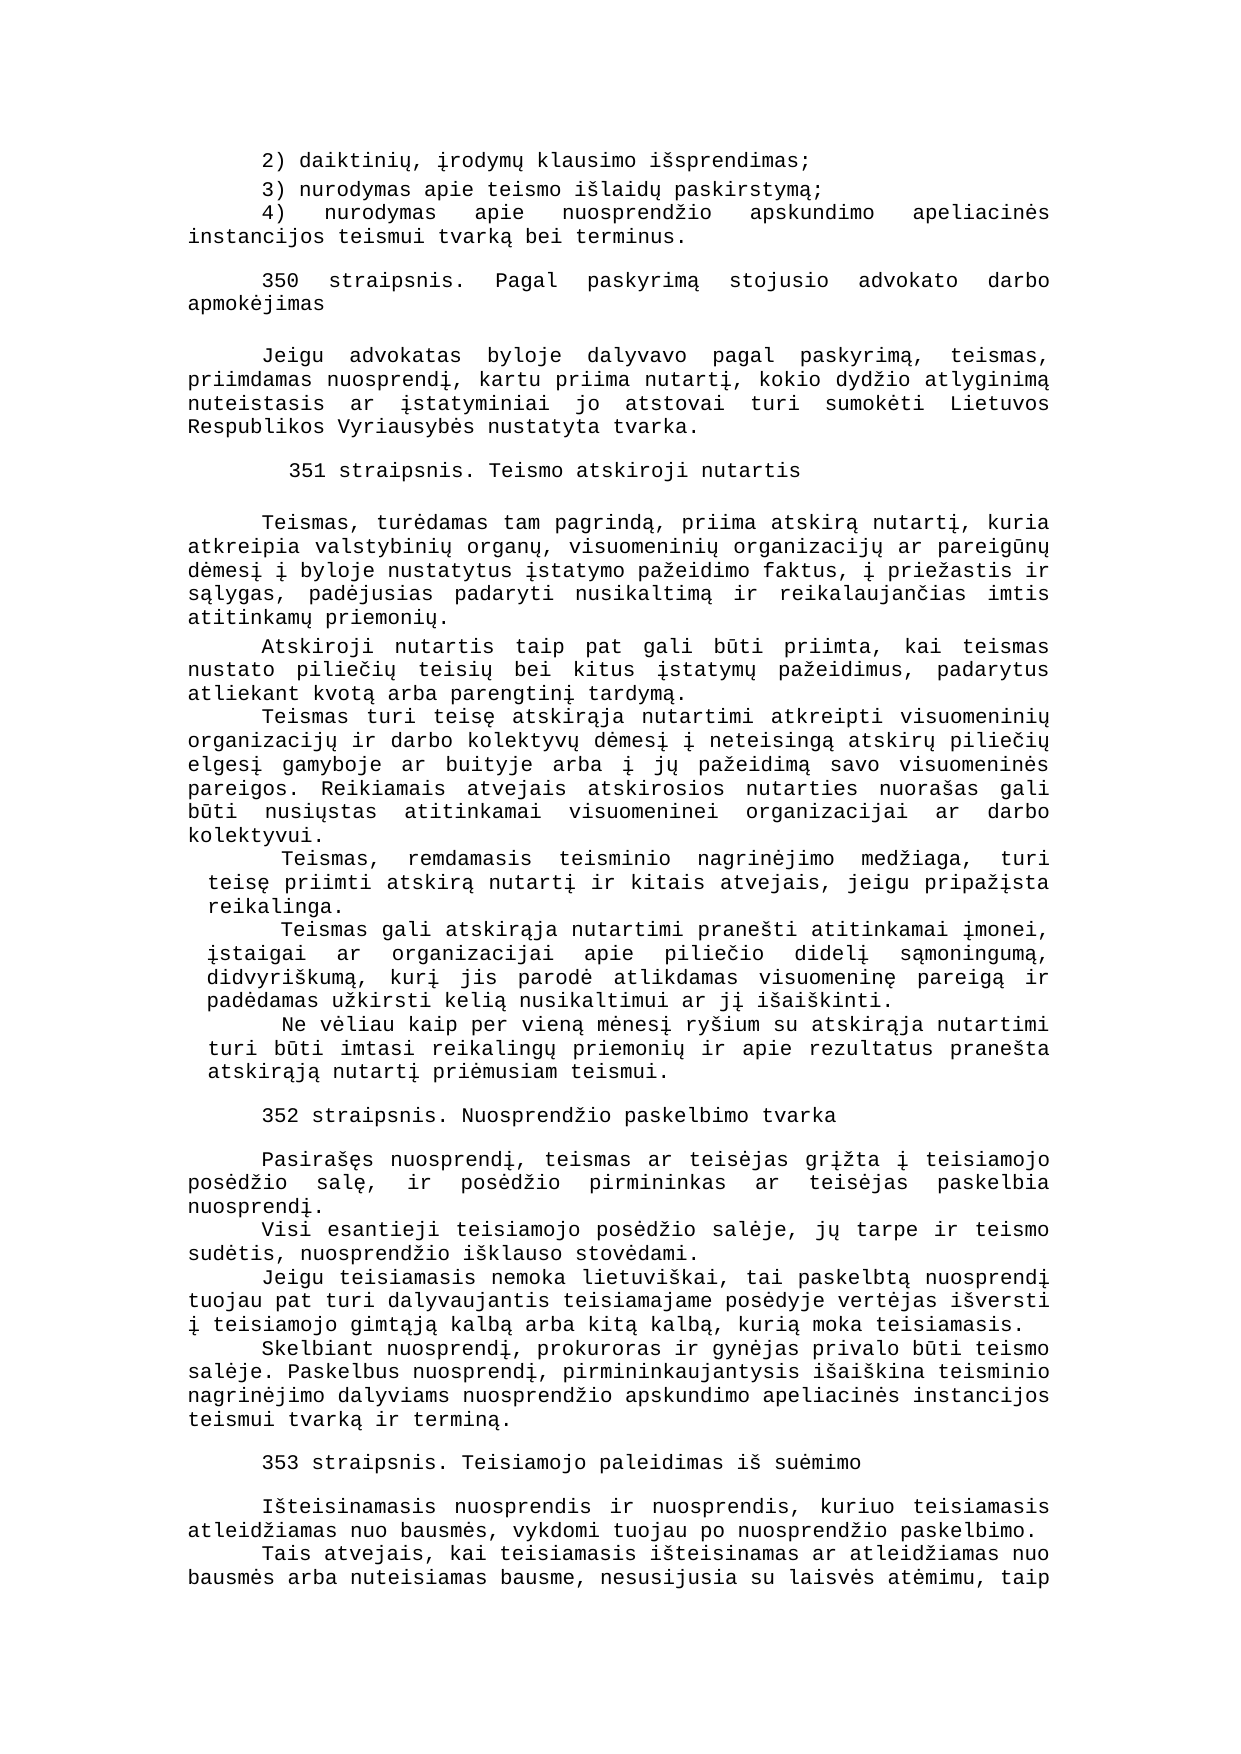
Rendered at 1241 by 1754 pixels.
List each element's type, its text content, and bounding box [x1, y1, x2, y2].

text Ne vėliau kaip per vieną mėnesį ryšium su atskirąja nutartimi turi būti imtasi reikalingų priemonių ir apie rezultatus pranešta atskirąją nutartį priėmusiam teismui. [207, 1014, 1050, 1085]
text 352 straipsnis. Nuosprendžio paskelbimo tvarka [187, 1105, 1050, 1128]
text Visi esantieji teisiamojo posėdžio salėje, jų tarpe ir teismo sudėtis, nuosprendžio išklauso stovėdami. [187, 1219, 1050, 1267]
text 3) nurodymas apie teismo išlaidų paskirstymą; [187, 179, 1050, 202]
text 350 straipsnis. Pagal paskyrimą stojusio advokato darbo apmokėjimas [187, 269, 1050, 317]
text Skelbiant nuosprendį, prokuroras ir gynėjas privalo būti teismo salėje. Paskelbus nuosprendį, pirmininkaujantysis išaiškina teisminio nagrinėjimo dalyviams nuosprendžio apskundimo apeliacinės instancijos teismui tvarką ir terminą. [187, 1338, 1050, 1432]
text 2) daiktinių, įrodymų klausimo išsprendimas; [187, 150, 1050, 174]
text Tais atvejais, kai teisiamasis išteisinamas ar atleidžiamas nuo bausmės arba nuteisiamas bausme, nesusijusia su laisvės atėmimu, taip [187, 1543, 1050, 1591]
text Teismas turi teisę atskirąja nutartimi atkreipti visuomeninių organizacijų ir darbo kolektyvų dėmesį į neteisingą atskirų piliečių elgesį gamyboje ar buityje arba į jų pažeidimą savo visuomeninės pareigos. Reikiamais atvejais atskirosios nutarties nuorašas gali būti nusiųstas atitinkamai visuomeninei organizacijai ar darbo kolektyvui. [187, 707, 1050, 848]
text Jeigu teisiamasis nemoka lietuviškai, tai paskelbtą nuosprendį tuojau pat turi dalyvaujantis teisiamajame posėdyje vertėjas išversti į teisiamojo gimtąją kalbą arba kitą kalbą, kurią moka teisiamasis. [187, 1267, 1050, 1338]
text 353 straipsnis. Teisiamojo paleidimas iš suėmimo [187, 1452, 1050, 1476]
text Išteisinamasis nuosprendis ir nuosprendis, kuriuo teisiamasis atleidžiamas nuo bausmės, vykdomi tuojau po nuosprendžio paskelbimo. [187, 1496, 1050, 1543]
text Jeigu advokatas byloje dalyvavo pagal paskyrimą, teismas, priimdamas nuosprendį, kartu priima nutartį, kokio dydžio atlyginimą nuteistasis ar įstatyminiai jo atstovai turi sumokėti Lietuvos Respublikos Vyriausybės nustatyta tvarka. [187, 346, 1050, 440]
text Pasirašęs nuosprendį, teismas ar teisėjas grįžta į teisiamojo posėdžio salę, ir posėdžio pirmininkas ar teisėjas paskelbia nuosprendį. [187, 1148, 1050, 1219]
text 4) nurodymas apie nuosprendžio apskundimo apeliacinės instancijos teismui tvarką bei terminus. [187, 202, 1050, 249]
text 351 straipsnis. Teismo atskiroji nutartis [214, 460, 1050, 484]
text Teismas, turėdamas tam pagrindą, priima atskirą nutartį, kuria atkreipia valstybinių organų, visuomeninių organizacijų ar pareigūnų dėmesį į byloje nustatytus įstatymo pažeidimo faktus, į priežastis ir sąlygas, padėjusias padaryti nusikaltimą ir reikalaujančias imtis atitinkamų priemonių. [187, 512, 1050, 631]
text Teismas gali atskirąja nutartimi pranešti atitinkamai įmonei, įstaigai ar organizacijai apie piliečio didelį sąmoningumą, didvyriškumą, kurį jis parodė atlikdamas visuomeninę pareigą ir padėdamas užkirsti kelią nusikaltimui ar jį išaiškinti. [206, 919, 1050, 1014]
text Teismas, remdamasis teisminio nagrinėjimo medžiaga, turi teisę priimti atskirą nutartį ir kitais atvejais, jeigu pripažįsta reikalinga. [207, 848, 1050, 919]
text Atskiroji nutartis taip pat gali būti priimta, kai teismas nustato piliečių teisių bei kitus įstatymų pažeidimus, padarytus atliekant kvotą arba parengtinį tardymą. [187, 636, 1050, 707]
